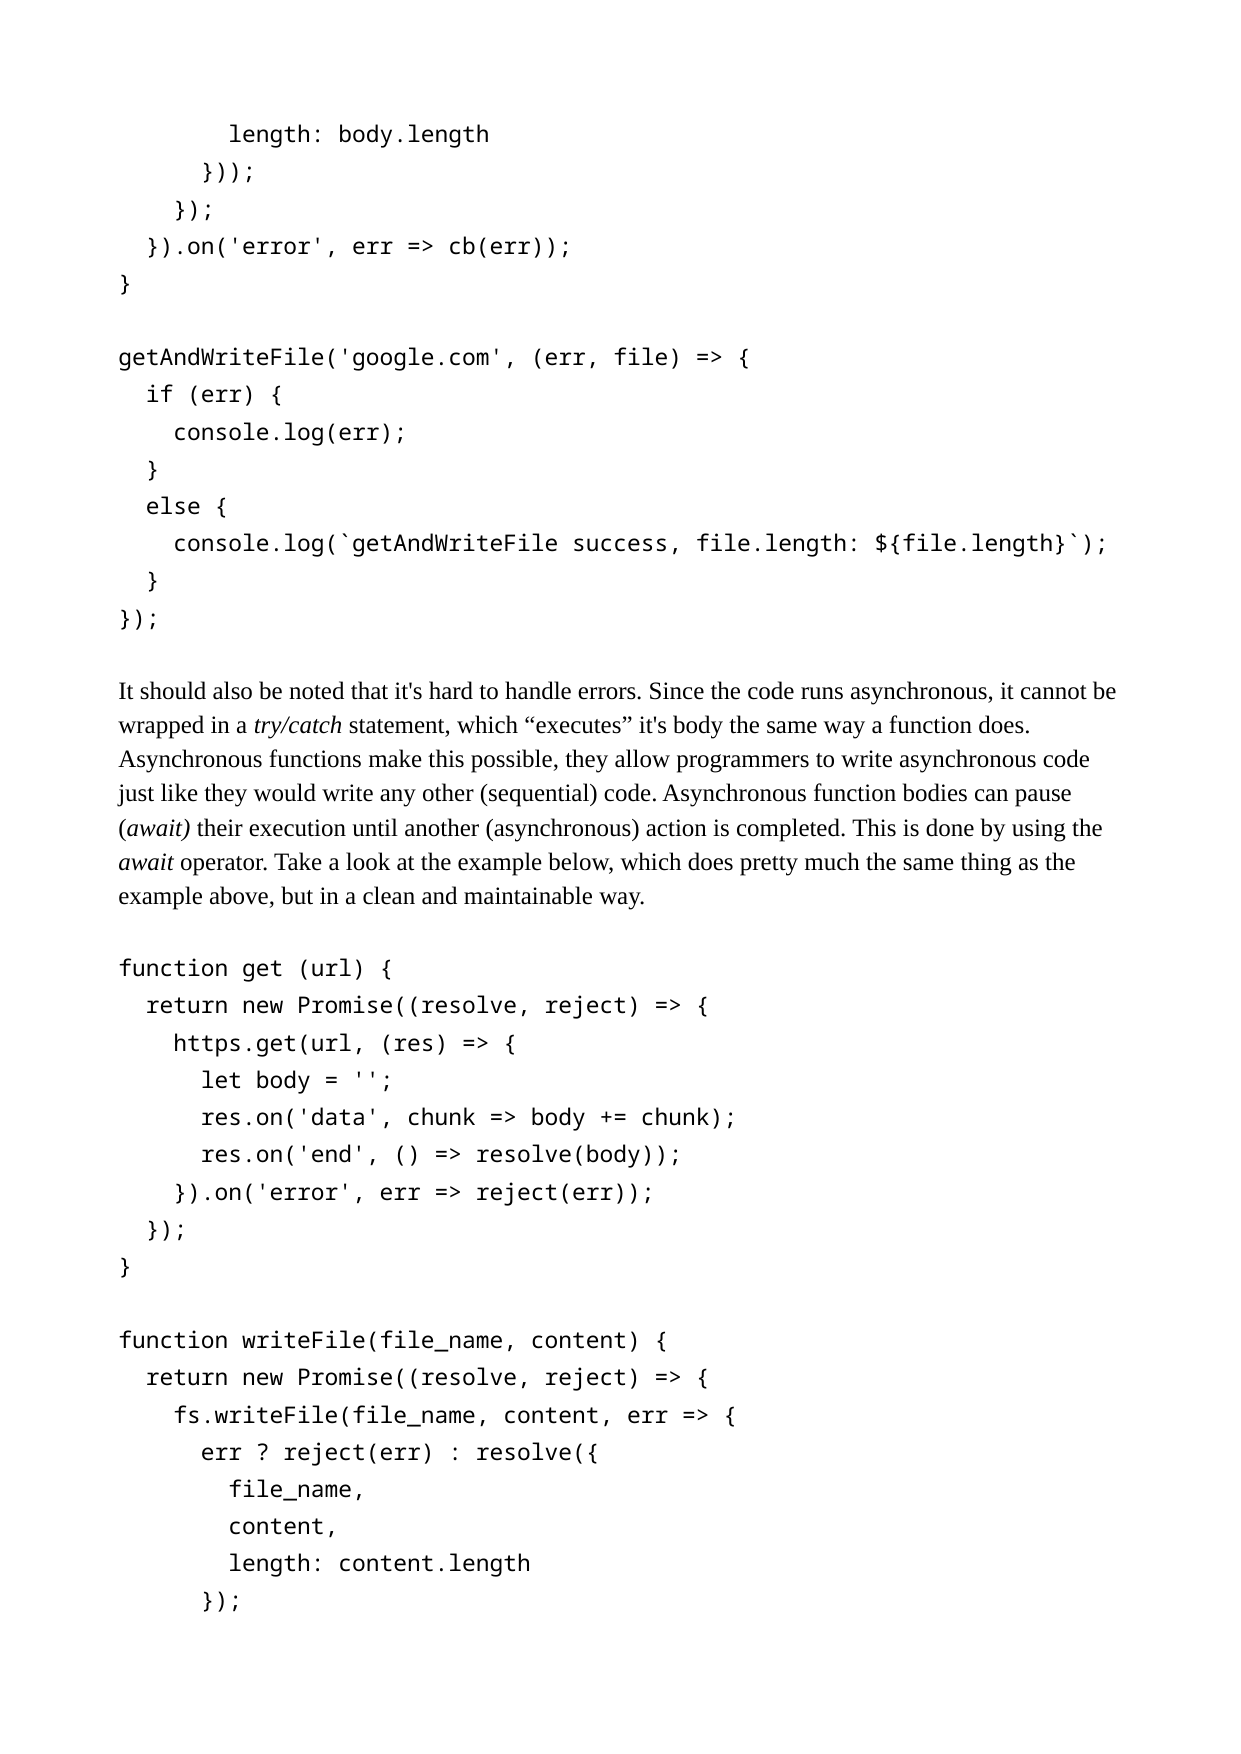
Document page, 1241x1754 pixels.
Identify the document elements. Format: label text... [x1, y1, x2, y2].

text })); [118, 155, 1122, 187]
text return new Promise((resolve, reject) => { [118, 989, 1122, 1021]
text getAndWriteFile('google.com', (err, file) => { [118, 341, 1122, 372]
text It should also be noted that it's hard to handle errors. Since the code runs asynchronous, it cannot be wrapped in a try/catch statement, which “executes” it's body the same way a function does. Asynchronous functions make this possible, they allow programmers to write asynchronous code just like they would write any other (sequential) code. Asynchronous function bodies can pause (await) their execution until another (asynchronous) action is completed. This is done by using the await operator. Take a look at the example below, which does pretty much the same thing as the example above, but in a clean and maintainable way. [118, 676, 1122, 910]
text } [118, 267, 1122, 298]
text } [118, 564, 1122, 596]
text }).on('error', err => cb(err)); [118, 230, 1122, 261]
text console.log(`getAndWriteFile success, file.length: ${file.length}`); [118, 527, 1122, 558]
text content, [118, 1510, 1122, 1541]
text err ? reject(err) : resolve({ [118, 1436, 1122, 1467]
text function get (url) { [118, 952, 1122, 983]
text https.get(url, (res) => { [118, 1027, 1122, 1058]
text } [118, 1250, 1122, 1281]
text let body = ''; [118, 1064, 1122, 1095]
text file_name, [118, 1473, 1122, 1504]
text } [118, 453, 1122, 484]
text res.on('data', chunk => body += chunk); [118, 1101, 1122, 1132]
text }); [118, 602, 1122, 633]
text else { [118, 490, 1122, 521]
text if (err) { [118, 378, 1122, 410]
text console.log(err); [118, 416, 1122, 447]
text }).on('error', err => reject(err)); [118, 1175, 1122, 1207]
text length: body.length [118, 118, 1122, 149]
text length: content.length [118, 1547, 1122, 1578]
text }); [118, 192, 1122, 224]
text return new Promise((resolve, reject) => { [118, 1361, 1122, 1393]
text res.on('end', () => resolve(body)); [118, 1138, 1122, 1169]
text function writeFile(file_name, content) { [118, 1324, 1122, 1355]
text }); [118, 1584, 1122, 1616]
text fs.writeFile(file_name, content, err => { [118, 1398, 1122, 1430]
text }); [118, 1213, 1122, 1244]
